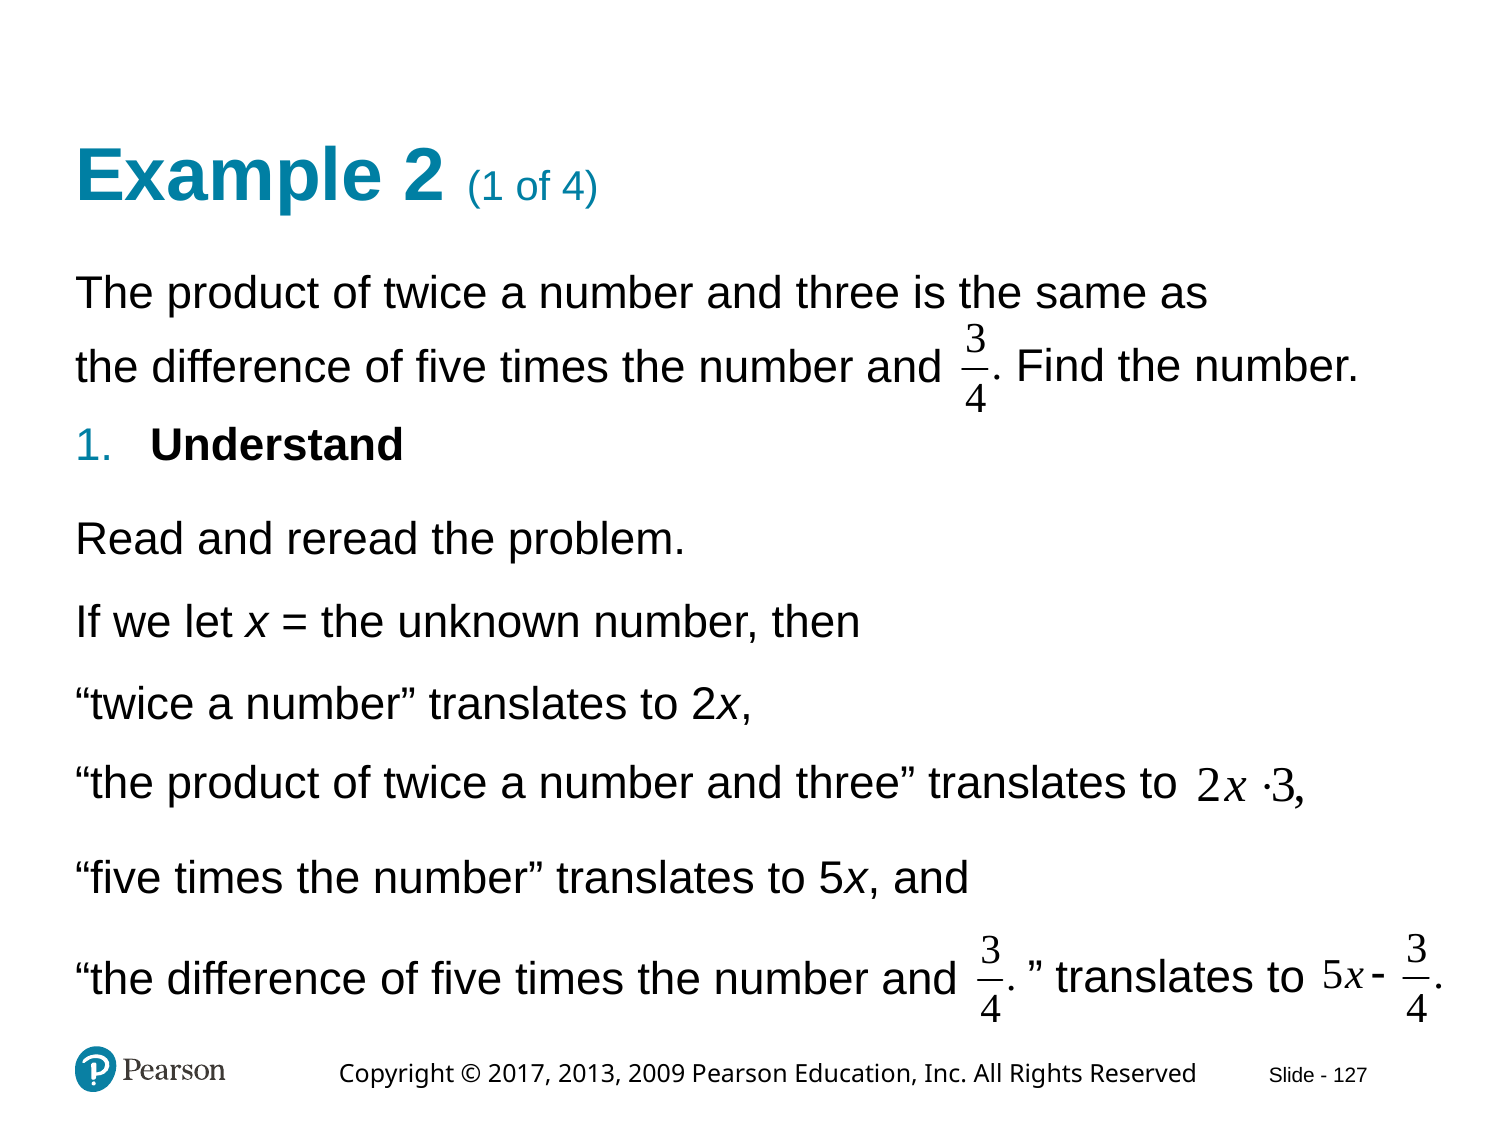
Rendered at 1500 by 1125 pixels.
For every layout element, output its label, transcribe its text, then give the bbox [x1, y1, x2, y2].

chart [1193, 762, 1310, 817]
list the difference of five times the number and [75, 336, 958, 397]
list ” translates to [1027, 946, 1320, 1010]
list The product of twice a number and three is the same as [75, 262, 1238, 316]
list “five times the number” translates to 5x, and [75, 847, 988, 911]
list “the product of twice a number and three” translates to [75, 752, 1200, 813]
list “the difference of five times the number and [75, 948, 963, 1008]
list ​Understand [75, 414, 438, 464]
chart [958, 315, 1003, 417]
list Find the number. [1015, 335, 1371, 398]
chart [974, 927, 1018, 1027]
chart [1320, 925, 1445, 1027]
title Example 2 (1 of 4) [75, 35, 1425, 216]
list Read and reread the problem. If we let x = the unknown number, then “twice a number” translates to 2x, [75, 481, 1425, 723]
